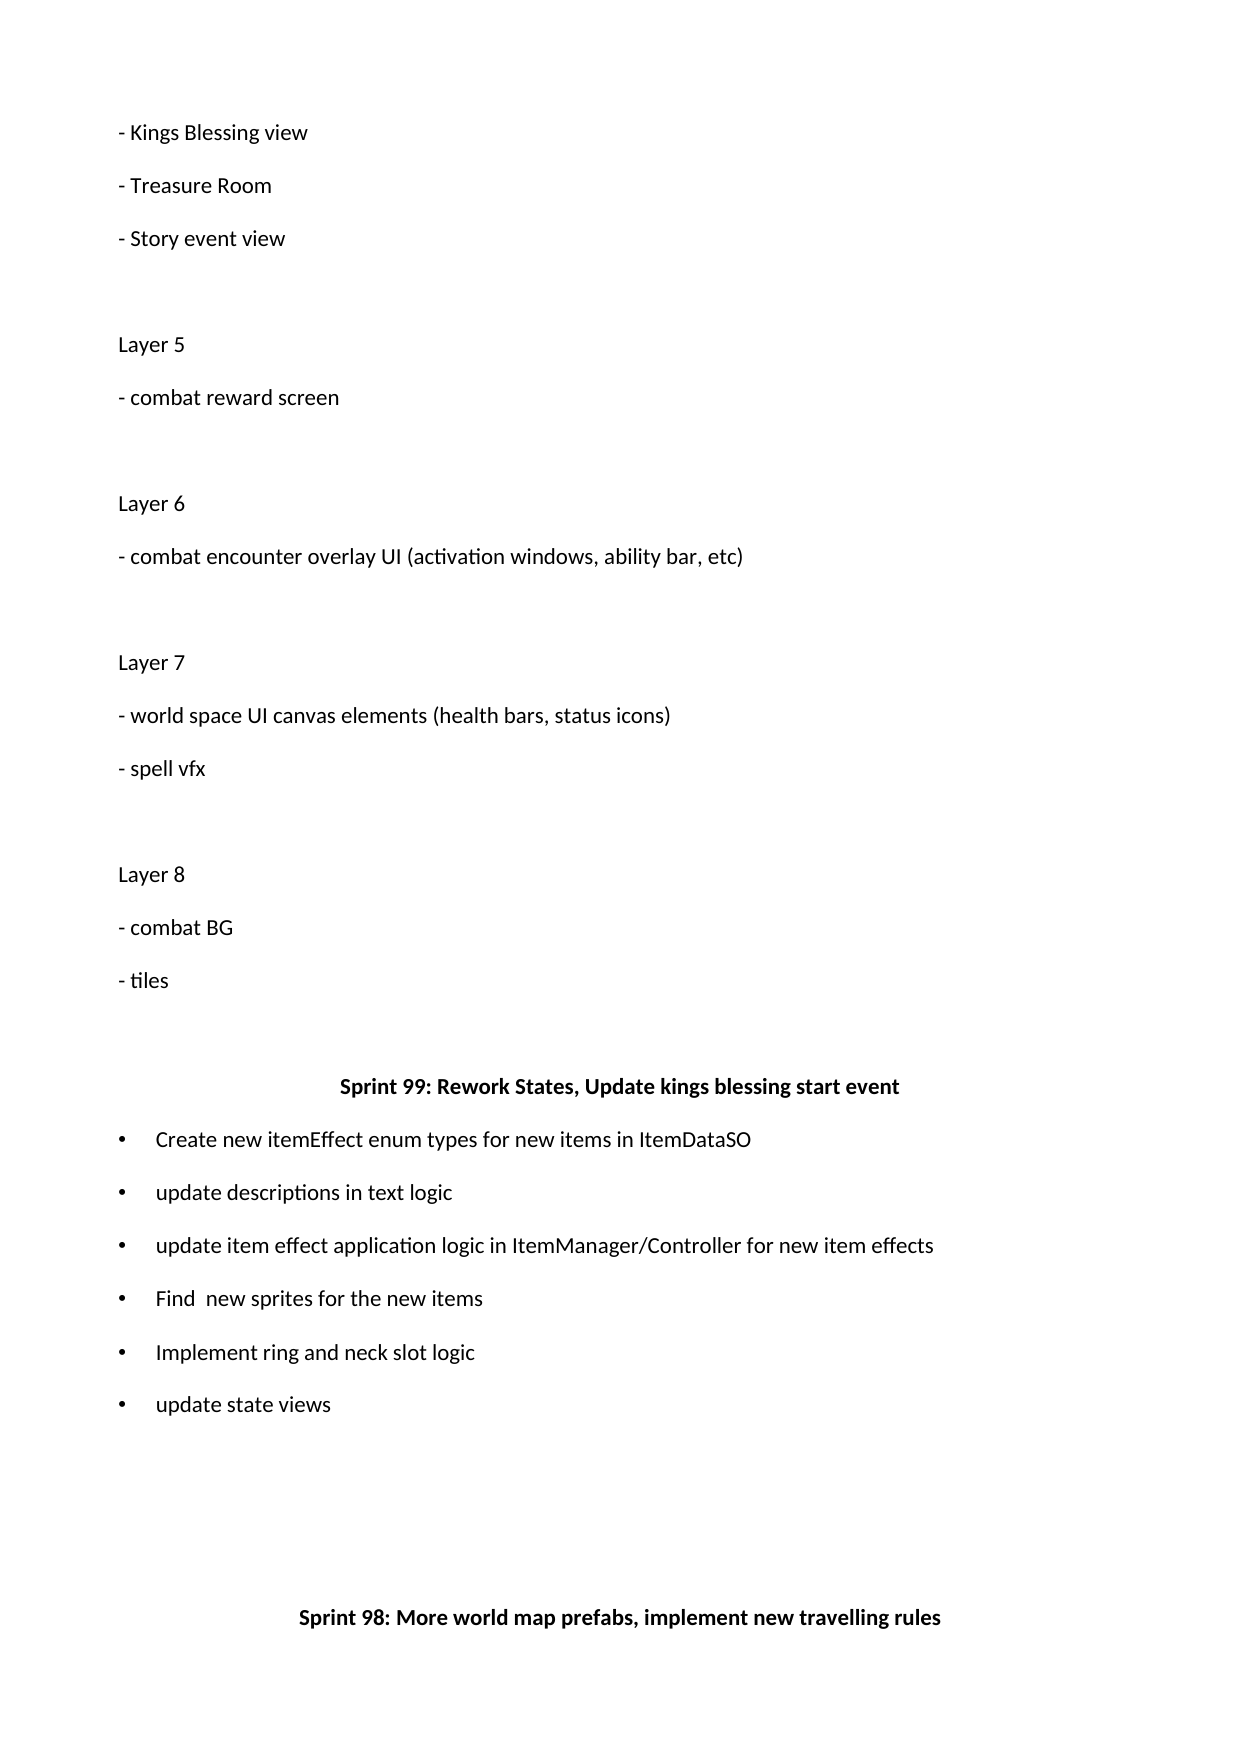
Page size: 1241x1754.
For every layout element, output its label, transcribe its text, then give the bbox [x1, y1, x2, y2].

text Layer 8 [118, 860, 1122, 888]
text Layer 5 [118, 330, 1122, 358]
text - combat BG [118, 913, 1122, 941]
text - tiles [118, 966, 1122, 994]
text - world space UI canvas elements (health bars, status icons) [118, 701, 1122, 729]
text Sprint 98: More world map prefabs, implement new travelling rules [118, 1603, 1122, 1631]
list Implement ring and neck slot logic [81, 1338, 1122, 1366]
list update state views [81, 1391, 1122, 1419]
text - Kings Blessing view [118, 118, 1122, 146]
text - combat reward screen [118, 383, 1122, 411]
text - Story event view [118, 224, 1122, 252]
text - combat encounter overlay UI (activation windows, ability bar, etc) [118, 542, 1122, 570]
text - Treasure Room [118, 171, 1122, 199]
text Layer 6 [118, 489, 1122, 517]
text - spell vfx [118, 754, 1122, 782]
text Layer 7 [118, 648, 1122, 676]
list Find new sprites for the new items [81, 1284, 1122, 1313]
list update descriptions in text logic [81, 1178, 1122, 1207]
text Sprint 99: Rework States, Update kings blessing start event [118, 1072, 1122, 1101]
list update item effect application logic in ItemManager/Controller for new item effects [81, 1232, 1122, 1259]
list Create new itemEffect enum types for new items in ItemDataSO [81, 1126, 1122, 1153]
